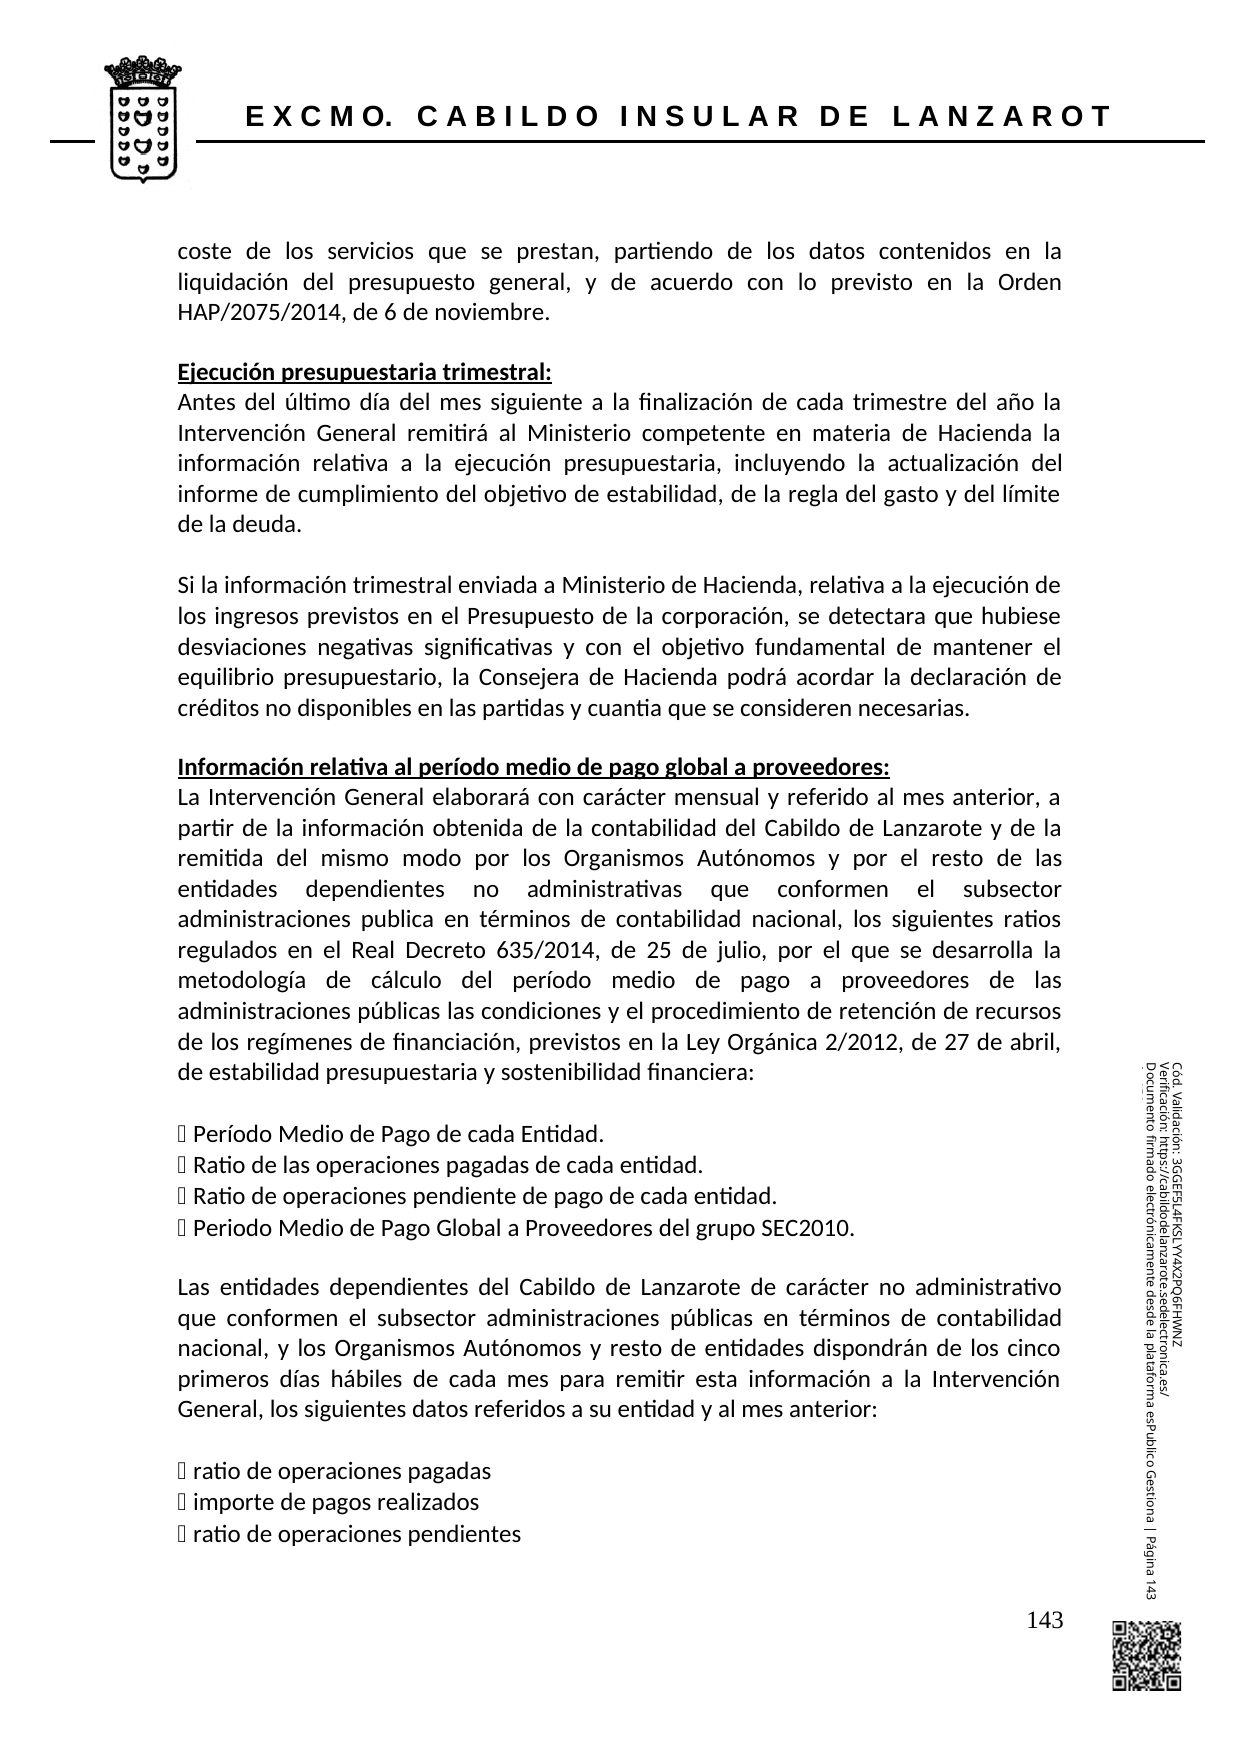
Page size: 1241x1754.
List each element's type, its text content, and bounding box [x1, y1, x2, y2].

text La Intervención General elaborará con carácter mensual y referido al mes anterior, a partir de la información obtenida de la contabilidad del Cabildo de Lanzarote y de la remitida del mismo modo por los Organismos Autónomos y por el resto de las entidades dependientes no administrativas que conformen el subsector administraciones publica en términos de contabilidad nacional, los siguientes ratios regulados en el Real Decreto 635/2014, de 25 de julio, por el que se desarrolla la metodología de cálculo del período medio de pago a proveedores de las administraciones públicas las condiciones y el procedimiento de retención de recursos de los regímenes de financiación, previstos en la Ley Orgánica 2/2012, de 27 de abril, de estabilidad presupuestaria y sostenibilidad financiera: [177, 781, 1062, 1087]
text  ratio de operaciones pagadas [177, 1454, 1143, 1486]
text  Periodo Medio de Pago Global a Proveedores del grupo SEC2010. [177, 1211, 1143, 1243]
text Si la información trimestral enviada a Ministerio de Hacienda, relativa a la ejecución de los ingresos previstos en el Presupuesto de la corporación, se detectara que hubiese desviaciones negativas significativas y con el objetivo fundamental de mantener el equilibrio presupuestario, la Consejera de Hacienda podrá acordar la declaración de créditos no disponibles en las partidas y cuantia que se consideren necesarias. [177, 569, 1063, 722]
text  Período Medio de Pago de cada Entidad. [177, 1117, 1143, 1148]
text Verificación: https://cabildodelanzarote.sedelectronica.es/ [1158, 1063, 1171, 1611]
text Las entidades dependientes del Cabildo de Lanzarote de carácter no administrativo que conformen el subsector administraciones públicas en términos de contabilidad nacional, y los Organismos Autónomos y resto de entidades dispondrán de los cinco primeros días hábiles de cada mes para remitir esta información a la Intervención General, los siguientes datos referidos a su entidad y al mes anterior: [177, 1272, 1062, 1424]
subtitle Ejecución presupuestaria trimestral: [177, 356, 1192, 386]
text Antes del último día del mes siguiente a la finalización de cada trimestre del año la Intervención General remitirá al Ministerio competente en materia de Hacienda la información relativa a la ejecución presupuestaria, incluyendo la actualización del informe de cumplimiento del objetivo de estabilidad, de la regla del gasto y del límite de la deuda. [177, 386, 1062, 539]
text Cód. Validación: 3GGEF5L4FKSLYY4X2PQ6FHWNZ [1171, 1063, 1184, 1611]
text Documento firmado electrónicamente desde la plataforma esPublico Gestiona | Página 143 de 151 [1143, 1063, 1158, 1611]
picture [95, 39, 196, 193]
text  Ratio de las operaciones pagadas de cada entidad. [177, 1148, 1143, 1180]
text  ratio de operaciones pendientes [177, 1517, 1143, 1549]
text 143 [164, 1606, 1063, 1634]
text  importe de pagos realizados [177, 1486, 1143, 1517]
picture [1112, 1621, 1182, 1691]
subtitle Información relativa al período medio de pago global a proveedores: [177, 751, 1192, 781]
text  Ratio de operaciones pendiente de pago de cada entidad. [177, 1180, 1143, 1211]
text coste de los servicios que se prestan, partiendo de los datos contenidos en la liquidación del presupuesto general, y de acuerdo con lo previsto en la Orden HAP/2075/2014, de 6 de noviembre. [177, 236, 1062, 327]
